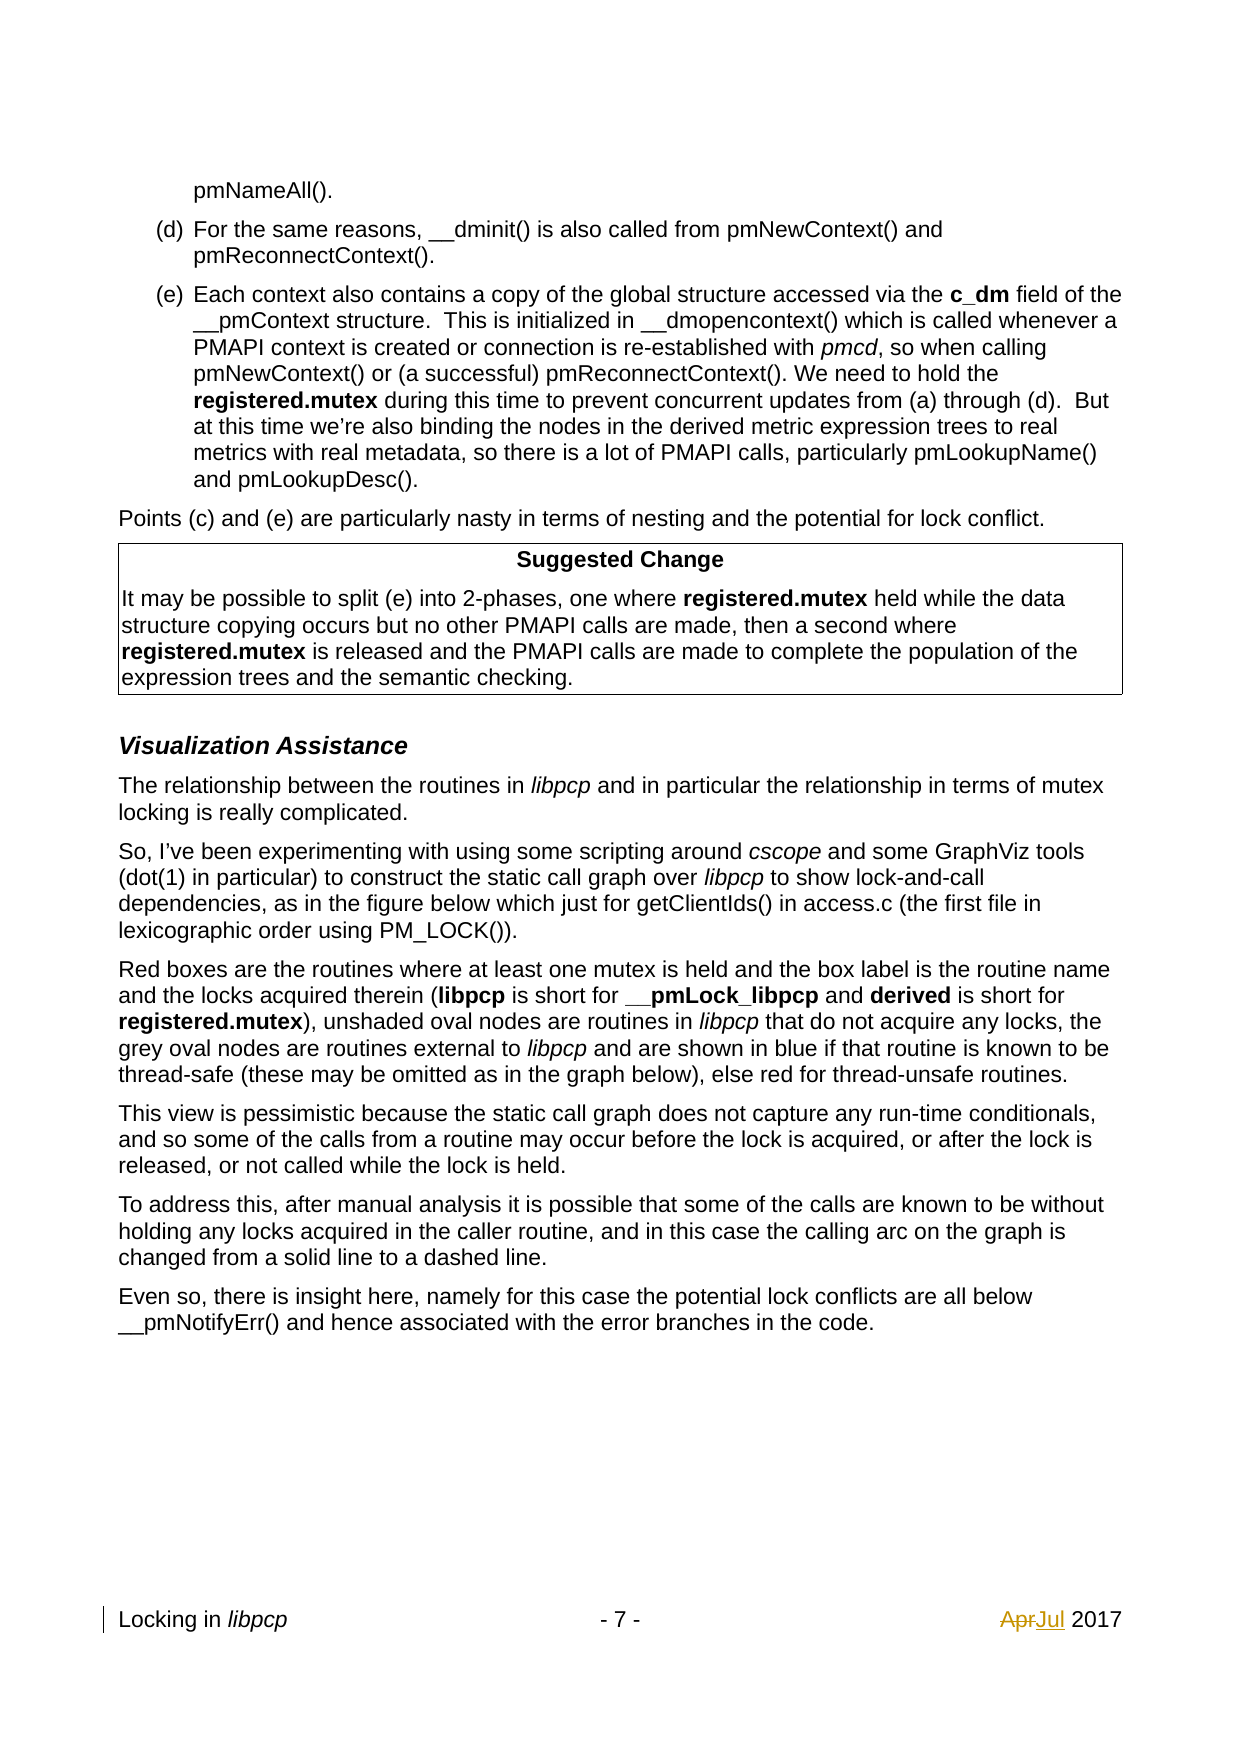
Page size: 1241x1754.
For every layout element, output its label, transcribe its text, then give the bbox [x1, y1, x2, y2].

list Each context also contains a copy of the global structure accessed via the c_dm field of the __pmContext structure. This is initialized in __dmopencontext() which is called whenever a PMAPI context is created or connection is re-established with pmcd, so when calling pmNewContext() or (a successful) pmReconnectContext(). We need to hold the registered.mutex during this time to prevent concurrent updates from (a) through (d). But at this time we’re also binding the nodes in the derived metric expression trees to real metrics with real metadata, so there is a lot of PMAPI calls, particularly pmLookupName() and pmLookupDesc(). [156, 281, 1122, 492]
text Even so, there is insight here, namely for this case the potential lock conflicts are all below __pmNotifyErr() and hence associated with the error branches in the code. [118, 1283, 1122, 1336]
text It may be possible to split (e) into 2-phases, one where registered.mutex held while the data structure copying occurs but no other PMAPI calls are made, then a second where registered.mutex is released and the PMAPI calls are made to complete the population of the expression trees and the semantic checking. [119, 582, 1122, 694]
list For the same reasons, __dminit() is also called from pmNewContext() and pmReconnectContext(). [156, 216, 1122, 269]
text To address this, after manual analysis it is possible that some of the calls are known to be without holding any locks acquired in the caller routine, and in this case the calling arc on the graph is changed from a solid line to a dashed line. [118, 1191, 1122, 1270]
text Suggested Change [119, 544, 1122, 573]
text So, I’ve been experimenting with using some scripting around cscope and some GraphViz tools (dot(1) in particular) to construct the static call graph over libpcp to show lock-and-call dependencies, as in the figure below which just for getClientIds() in access.c (the first file in lexicographic order using PM_LOCK()). [118, 838, 1122, 943]
text Red boxes are the routines where at least one mutex is held and the box label is the routine name and the locks acquired therein (libpcp is short for __pmLock_libpcp and derived is short for registered.mutex), unshaded oval nodes are routines in libpcp that do not acquire any locks, the grey oval nodes are routines external to libpcp and are shown in blue if that routine is known to be thread-safe (these may be omitted as in the graph below), else red for thread-unsafe routines. [118, 956, 1122, 1087]
subtitle Visualization Assistance [118, 731, 1122, 760]
list pmNameAll(). [156, 177, 1122, 203]
text The relationship between the routines in libpcp and in particular the relationship in terms of mutex locking is really complicated. [118, 772, 1122, 825]
text This view is pessimistic because the static call graph does not capture any run-time conditionals, and so some of the calls from a routine may occur before the lock is acquired, or after the lock is released, or not called while the lock is held. [118, 1100, 1122, 1179]
text Points (c) and (e) are particularly nasty in terms of nesting and the potential for lock conflict. [118, 504, 1122, 531]
